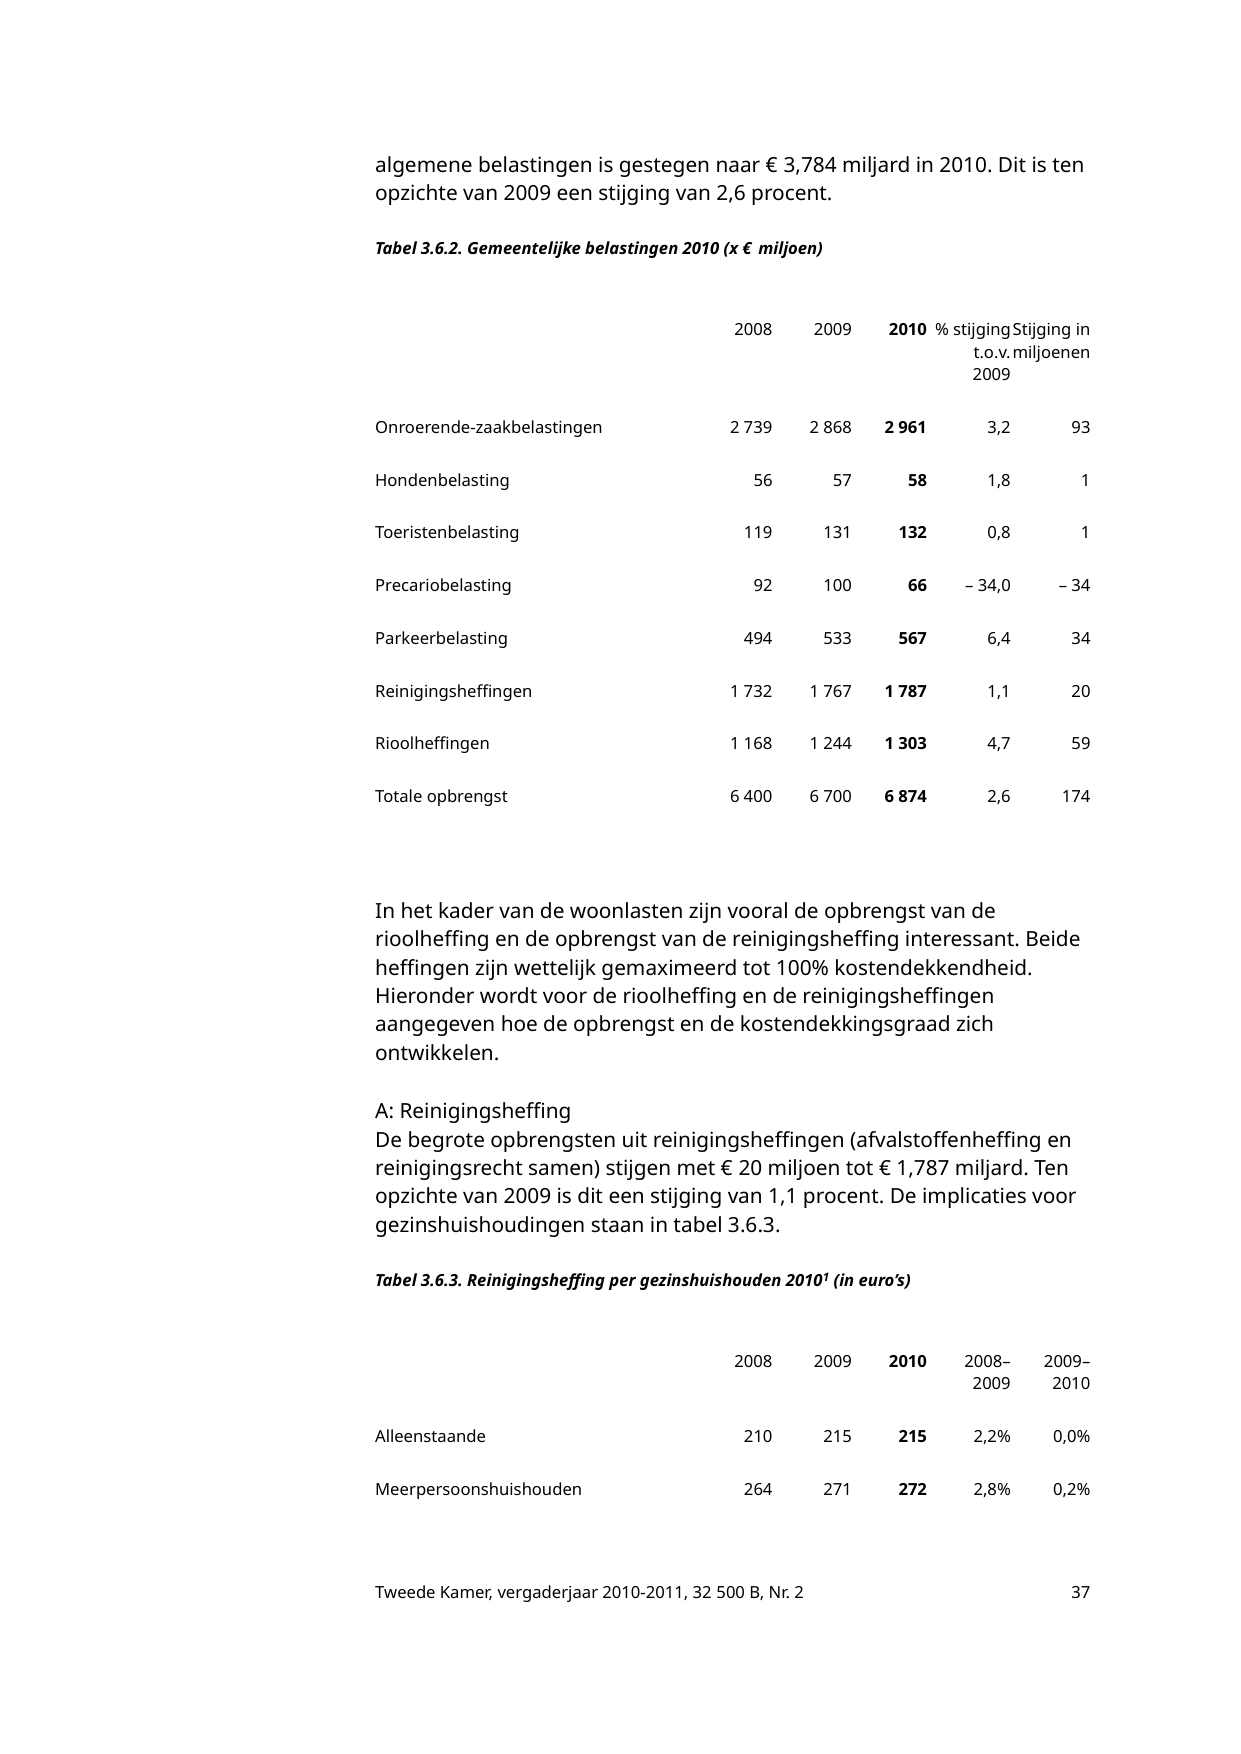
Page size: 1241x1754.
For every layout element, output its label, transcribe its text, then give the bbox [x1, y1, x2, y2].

table_cell 264 [693, 1477, 772, 1530]
table_cell 272 [852, 1477, 931, 1530]
table_cell 56 [693, 468, 772, 521]
table_header [375, 318, 693, 416]
table_cell 20 [1011, 679, 1090, 732]
table_cell 119 [693, 521, 772, 574]
table_header 2010 [852, 318, 931, 416]
table_cell 2 739 [693, 416, 772, 468]
table_cell 3,2 [931, 416, 1011, 468]
text Tabel 3.6.3. Reinigingsheffing per gezinshuishouden 20101 (in euro’s) [375, 1268, 1090, 1291]
table_cell 6,4 [931, 626, 1011, 679]
table_cell 1 303 [852, 732, 931, 784]
table_header % stijging t.o.v. 2009 [931, 318, 1011, 416]
table_cell – 34 [1011, 574, 1090, 626]
table_cell 1 767 [772, 679, 852, 732]
table_cell 66 [852, 574, 931, 626]
table_header [375, 1349, 693, 1424]
text algemene belastingen is gestegen naar € 3,784 miljard in 2010. Dit is ten opzichte van 2009 een stijging van 2,6 procent. [375, 150, 1090, 207]
table_cell Reinigingsheffingen [375, 679, 693, 732]
table_cell 533 [772, 626, 852, 679]
table_cell 59 [1011, 732, 1090, 784]
table_cell 1 732 [693, 679, 772, 732]
table_cell 174 [1011, 785, 1090, 837]
table_cell 1,1 [931, 679, 1011, 732]
table_cell 58 [852, 468, 931, 521]
table_cell 0,2% [1011, 1477, 1090, 1530]
table_cell 34 [1011, 626, 1090, 679]
table_cell 0,0% [1011, 1425, 1090, 1477]
table_cell 93 [1011, 416, 1090, 468]
table_cell 2,6 [931, 785, 1011, 837]
table_cell Meerpersoonshuishouden [375, 1477, 693, 1530]
table_header 2008 [693, 318, 772, 416]
table_cell Onroerende-zaakbelastingen [375, 416, 693, 468]
table_header 2009 [772, 1349, 852, 1424]
table_header 2008–2009 [931, 1349, 1011, 1424]
table_cell 1 168 [693, 732, 772, 784]
table_cell 2 868 [772, 416, 852, 468]
table_cell 1 [1011, 468, 1090, 521]
table_header 2008 [693, 1349, 772, 1424]
table_cell Totale opbrengst [375, 785, 693, 837]
table_cell 0,8 [931, 521, 1011, 574]
table_cell Parkeerbelasting [375, 626, 693, 679]
table_header Stijging in miljoenen [1011, 318, 1090, 416]
table_cell 131 [772, 521, 852, 574]
table_header 2009–2010 [1011, 1349, 1090, 1424]
table_cell 1 [1011, 521, 1090, 574]
table_cell 215 [852, 1425, 931, 1477]
table_cell 1 787 [852, 679, 931, 732]
table_cell 92 [693, 574, 772, 626]
table_cell 2,8% [931, 1477, 1011, 1530]
table_cell 2,2% [931, 1425, 1011, 1477]
table_cell 215 [772, 1425, 852, 1477]
table_cell 494 [693, 626, 772, 679]
table_cell 1,8 [931, 468, 1011, 521]
table_cell 4,7 [931, 732, 1011, 784]
table_cell 132 [852, 521, 931, 574]
table_cell Toeristenbelasting [375, 521, 693, 574]
text In het kader van de woonlasten zijn vooral de opbrengst van de rioolheffing en de opbrengst van de reinigingsheffing interessant. Beide heffingen zijn wettelijk gemaximeerd tot 100% kostendekkendheid. Hieronder wordt voor de rioolheffing en de reinigingsheffingen aangegeven hoe de opbrengst en de kostendekkingsgraad zich ontwikkelen. [375, 896, 1090, 1066]
table_cell Rioolheffingen [375, 732, 693, 784]
table_header 2009 [772, 318, 852, 416]
text De begrote opbrengsten uit reinigingsheffingen (afvalstoffenheffing en reinigingsrecht samen) stijgen met € 20 miljoen tot € 1,787 miljard. Ten opzichte van 2009 is dit een stijging van 1,1 procent. De implicaties voor gezinshuishoudingen staan in tabel 3.6.3. [375, 1125, 1090, 1238]
text A: Reinigingsheffing [375, 1096, 1090, 1125]
table_cell – 34,0 [931, 574, 1011, 626]
table_cell 6 874 [852, 785, 931, 837]
table_cell 6 700 [772, 785, 852, 837]
table_cell 567 [852, 626, 931, 679]
text Tabel 3.6.2. Gemeentelijke belastingen 2010 (x € miljoen) [375, 237, 1090, 259]
table_header 2010 [852, 1349, 931, 1424]
table_cell 57 [772, 468, 852, 521]
table_cell Precariobelasting [375, 574, 693, 626]
table_cell 100 [772, 574, 852, 626]
table_cell Alleenstaande [375, 1425, 693, 1477]
table_cell Hondenbelasting [375, 468, 693, 521]
table_cell 271 [772, 1477, 852, 1530]
table_cell 210 [693, 1425, 772, 1477]
table_cell 6 400 [693, 785, 772, 837]
table_cell 2 961 [852, 416, 931, 468]
table_cell 1 244 [772, 732, 852, 784]
